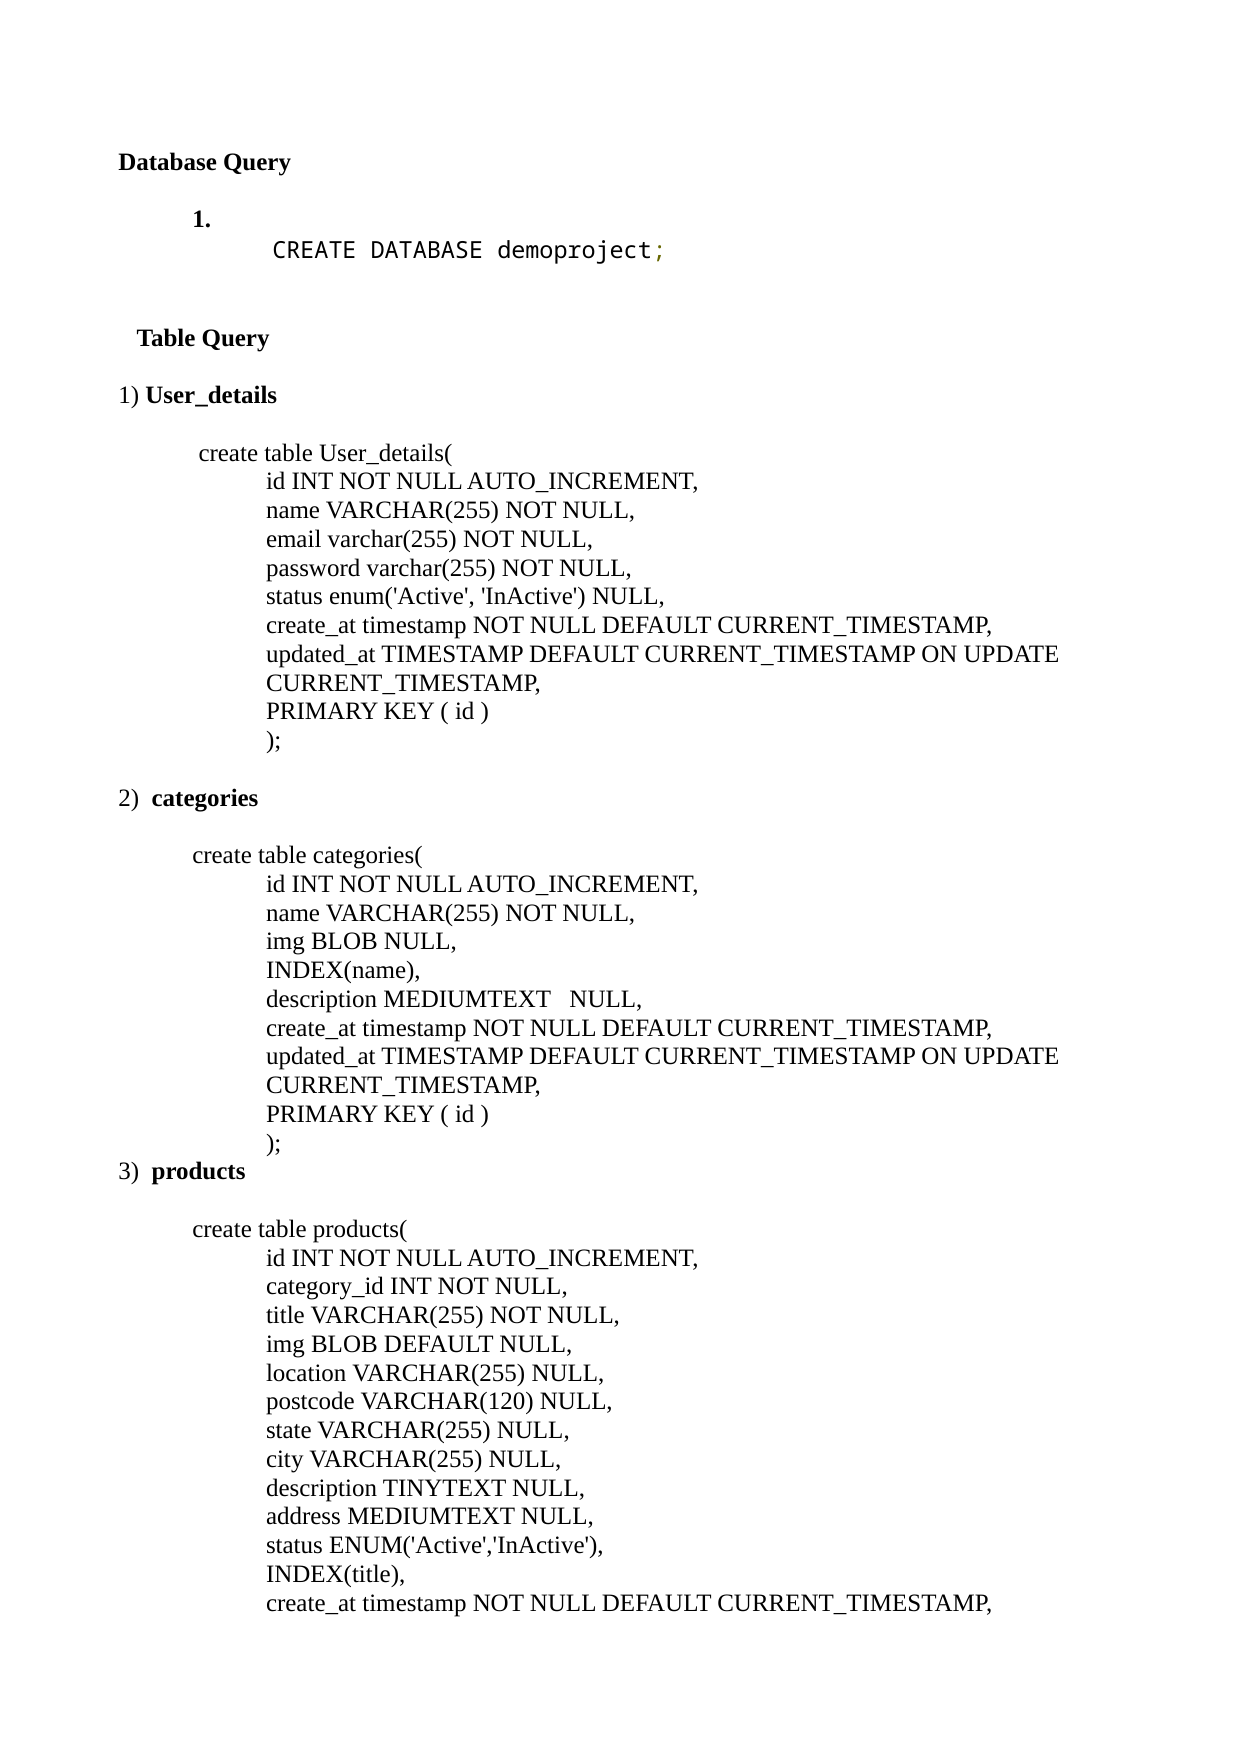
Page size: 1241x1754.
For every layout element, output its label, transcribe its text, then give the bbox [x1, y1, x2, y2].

text PRIMARY KEY ( id ) [118, 696, 1122, 725]
text create_at timestamp NOT NULL DEFAULT CURRENT_TIMESTAMP, [118, 1588, 1122, 1616]
text status enum('Active', 'InActive') NULL, [118, 581, 1122, 610]
text 3) products [118, 1156, 1122, 1185]
text updated_at TIMESTAMP DEFAULT CURRENT_TIMESTAMP ON UPDATE CURRENT_TIMESTAMP, [118, 639, 1122, 696]
text status ENUM('Active','InActive'), [118, 1530, 1122, 1559]
text img BLOB DEFAULT NULL, [118, 1329, 1122, 1358]
text 2) categories [118, 783, 1122, 811]
text 1) User_details [118, 380, 1122, 409]
text create table User_details( [118, 438, 1122, 466]
text CREATE DATABASE demoproject; [118, 233, 1122, 265]
text title VARCHAR(255) NOT NULL, [118, 1300, 1122, 1329]
text create_at timestamp NOT NULL DEFAULT CURRENT_TIMESTAMP, [118, 610, 1122, 639]
text create table categories( [118, 840, 1122, 869]
text create_at timestamp NOT NULL DEFAULT CURRENT_TIMESTAMP, [118, 1013, 1122, 1041]
text state VARCHAR(255) NULL, [118, 1415, 1122, 1444]
text location VARCHAR(255) NULL, [118, 1358, 1122, 1386]
text updated_at TIMESTAMP DEFAULT CURRENT_TIMESTAMP ON UPDATE CURRENT_TIMESTAMP, [118, 1041, 1122, 1099]
text INDEX(title), [118, 1559, 1122, 1588]
text PRIMARY KEY ( id ) [118, 1099, 1122, 1128]
text INDEX(name), [118, 955, 1122, 984]
text create table products( [118, 1214, 1122, 1243]
text email varchar(255) NOT NULL, [118, 524, 1122, 553]
text name VARCHAR(255) NOT NULL, [118, 898, 1122, 926]
text description MEDIUMTEXT NULL, [118, 984, 1122, 1013]
text name VARCHAR(255) NOT NULL, [118, 495, 1122, 524]
text 1. [118, 204, 1122, 233]
text ); [118, 725, 1122, 754]
text postcode VARCHAR(120) NULL, [118, 1386, 1122, 1415]
text img BLOB NULL, [118, 926, 1122, 955]
text Database Query [118, 147, 1122, 176]
text Table Query [118, 323, 1122, 351]
text city VARCHAR(255) NULL, [118, 1444, 1122, 1473]
text id INT NOT NULL AUTO_INCREMENT, [118, 466, 1122, 495]
text password varchar(255) NOT NULL, [118, 553, 1122, 581]
text id INT NOT NULL AUTO_INCREMENT, [118, 1243, 1122, 1271]
text ); [118, 1128, 1122, 1156]
text id INT NOT NULL AUTO_INCREMENT, [118, 869, 1122, 898]
text description TINYTEXT NULL, [118, 1473, 1122, 1501]
text category_id INT NOT NULL, [118, 1271, 1122, 1300]
text address MEDIUMTEXT NULL, [118, 1501, 1122, 1530]
